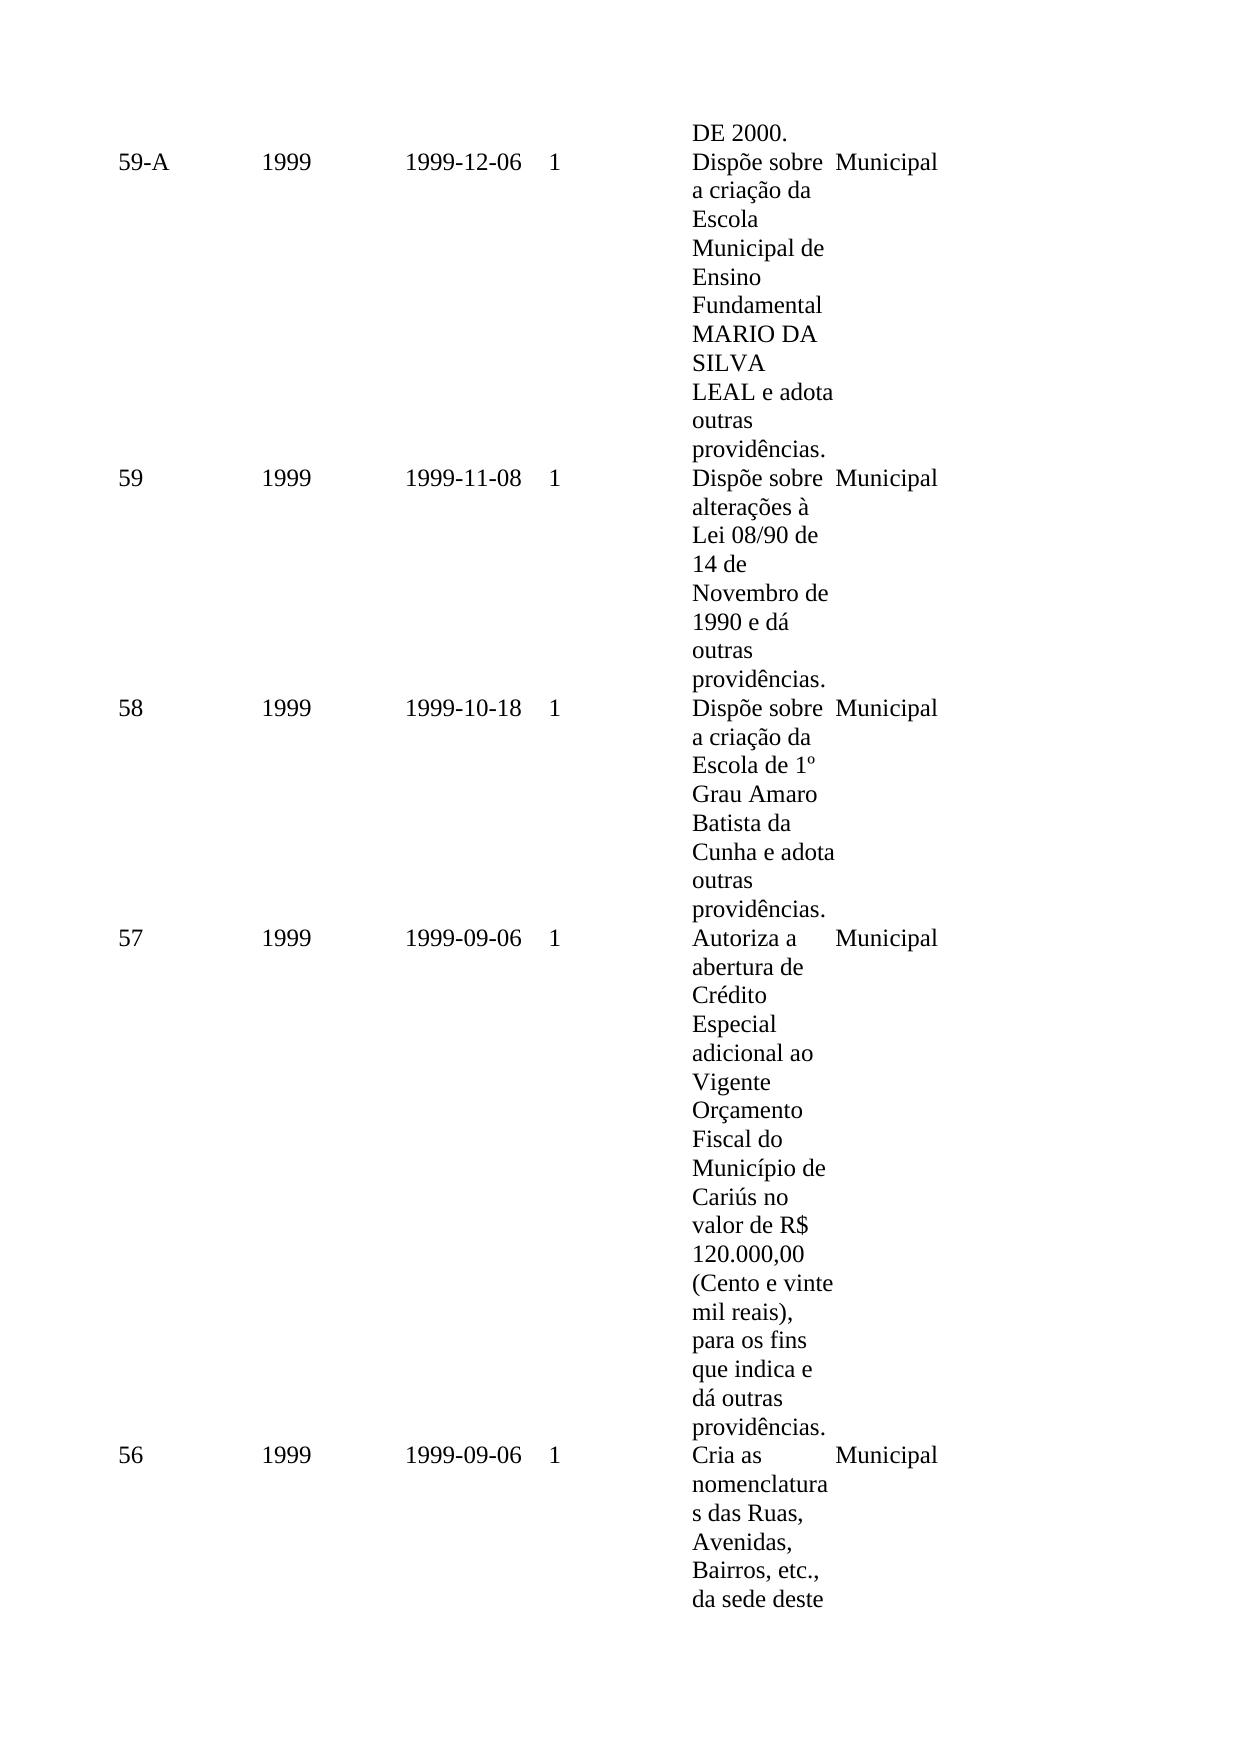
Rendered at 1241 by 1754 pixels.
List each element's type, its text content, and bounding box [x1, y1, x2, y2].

table_cell 1999-09-06 [405, 1441, 548, 1613]
table_cell [979, 1441, 1122, 1613]
table_cell 56 [118, 1441, 261, 1613]
table_cell 1999 [261, 463, 405, 693]
table_cell 1999 [261, 923, 405, 1441]
table_cell Municipal [835, 463, 979, 693]
table_cell Autoriza a abertura de Crédito Especial adicional ao Vigente Orçamento Fiscal do Município de Cariús no valor de R$ 120.000,00 (Cento e vinte mil reais), para os fins que indica e dá outras providências. [692, 923, 835, 1441]
table_cell [835, 118, 979, 147]
table_cell 1999-10-18 [405, 693, 548, 923]
table_cell DE 2000. [692, 118, 835, 147]
table_cell Municipal [835, 693, 979, 923]
table_cell 1 [548, 147, 692, 463]
table_cell 1999 [261, 1441, 405, 1613]
table_cell 1999 [261, 147, 405, 463]
table_cell [979, 463, 1122, 693]
table_cell 57 [118, 923, 261, 1441]
table_cell 1 [548, 693, 692, 923]
table_cell Municipal [835, 923, 979, 1441]
table_cell 59-A [118, 147, 261, 463]
table_cell 59 [118, 463, 261, 693]
table_cell [979, 118, 1122, 147]
table_cell [979, 693, 1122, 923]
table_cell 1999 [261, 693, 405, 923]
table_cell [118, 118, 261, 147]
table_cell [261, 118, 405, 147]
table_cell Municipal [835, 1441, 979, 1613]
table_cell 1 [548, 1441, 692, 1613]
table_cell [979, 147, 1122, 463]
table_cell Dispõe sobre a criação da Escola Municipal de Ensino Fundamental MARIO DA SILVA LEAL e adota outras providências. [692, 147, 835, 463]
table_cell Municipal [835, 147, 979, 463]
table_cell [405, 118, 548, 147]
table_cell 1999-11-08 [405, 463, 548, 693]
table_cell Cria as nomenclaturas das Ruas, Avenidas, Bairros, etc., da sede deste [692, 1441, 835, 1613]
table_cell 1 [548, 463, 692, 693]
table_cell 1999-12-06 [405, 147, 548, 463]
table_cell Dispõe sobre alterações à Lei 08/90 de 14 de Novembro de 1990 e dá outras providências. [692, 463, 835, 693]
table_cell [548, 118, 692, 147]
table_cell [979, 923, 1122, 1441]
table_cell 58 [118, 693, 261, 923]
table_cell 1999-09-06 [405, 923, 548, 1441]
table_cell 1 [548, 923, 692, 1441]
table_cell Dispõe sobre a criação da Escola de 1º Grau Amaro Batista da Cunha e adota outras providências. [692, 693, 835, 923]
